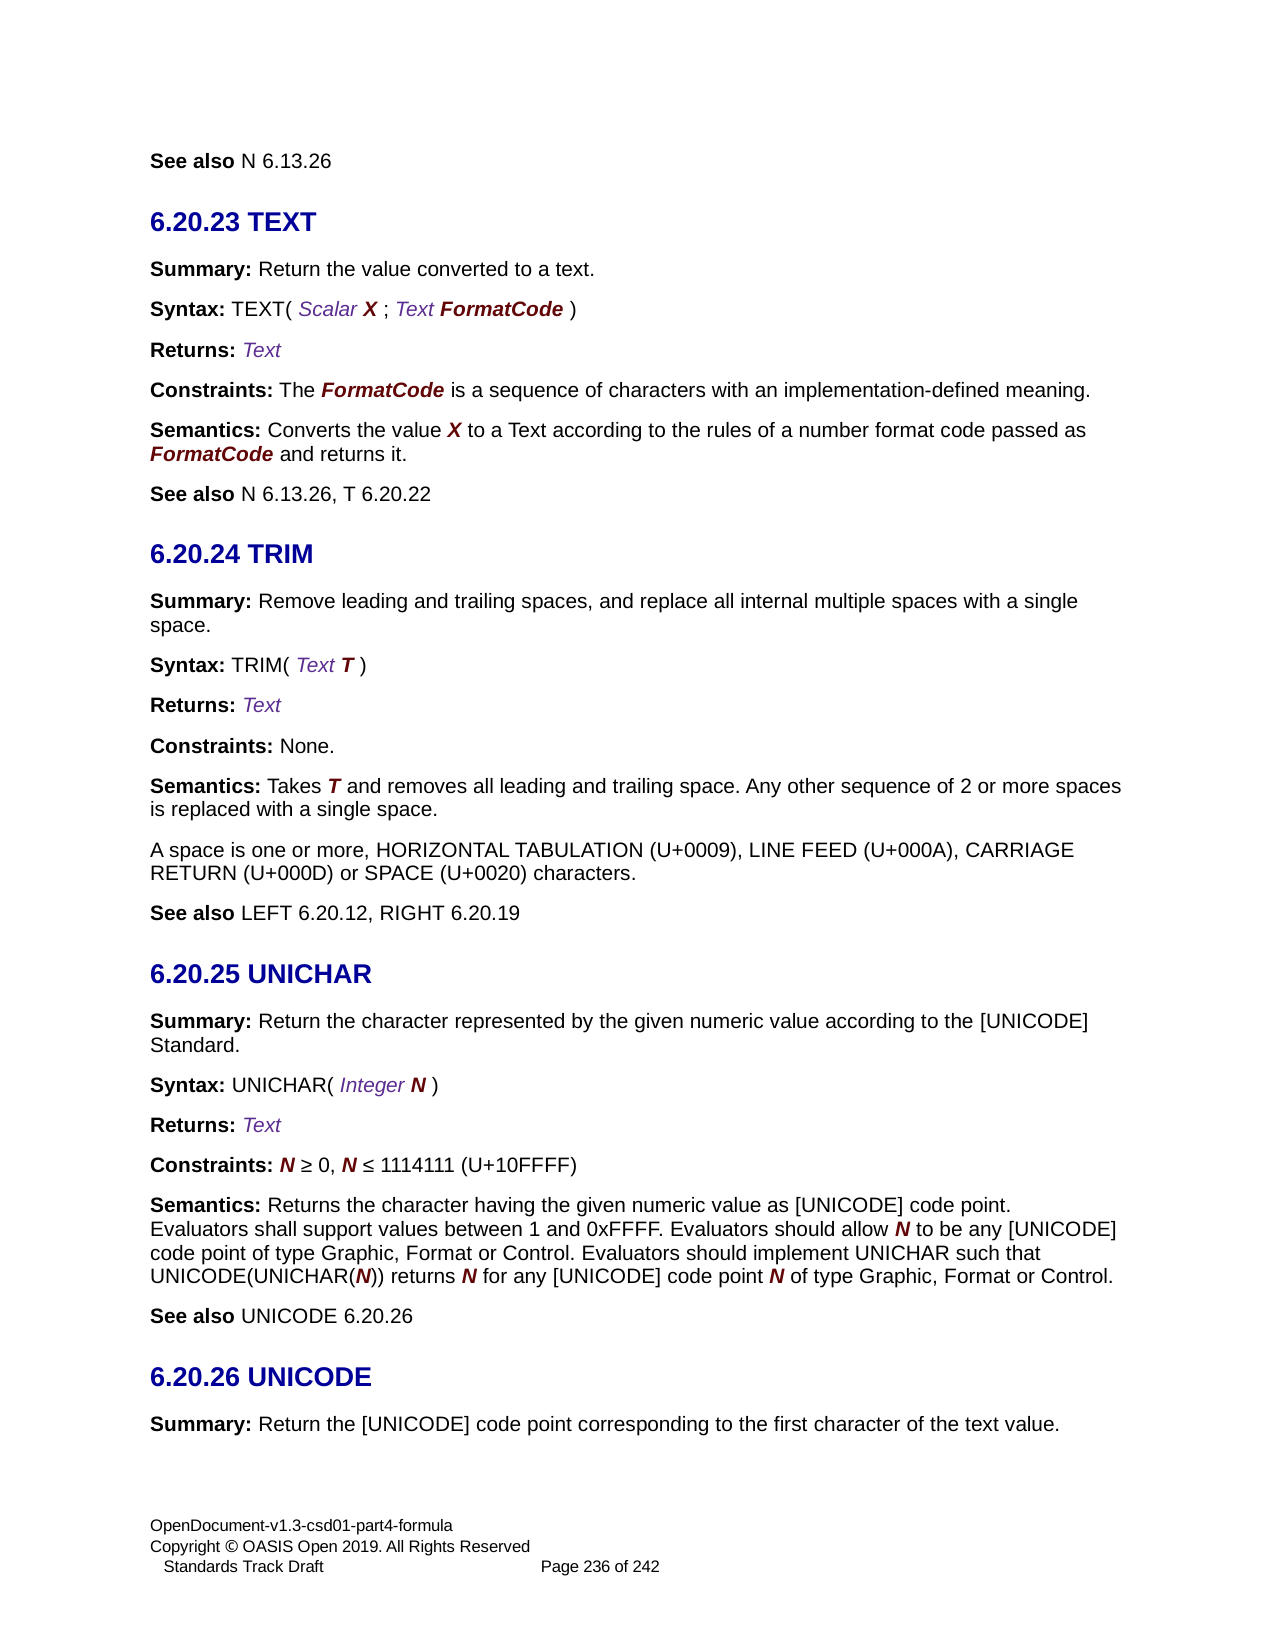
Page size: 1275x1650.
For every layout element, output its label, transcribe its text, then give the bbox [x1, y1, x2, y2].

subtitle TEXT [150, 207, 1125, 237]
text Summary: Return the character represented by the given numeric value according to the [UNICODE] Standard. [150, 1009, 1125, 1057]
text Constraints: None. [150, 734, 1125, 758]
subtitle UNICODE [150, 1362, 1125, 1392]
text Syntax: UNICHAR( Integer N ) [150, 1073, 1125, 1097]
text Returns: Text [150, 338, 1125, 362]
text Syntax: TRIM( Text T ) [150, 654, 1125, 677]
text Summary: Return the value converted to a text. [150, 258, 1125, 281]
text Semantics: Takes T and removes all leading and trailing space. Any other sequence of 2 or more spaces is replaced with a single space. [150, 774, 1125, 821]
text Semantics: Converts the value X to a Text according to the rules of a number format code passed as FormatCode and returns it. [150, 418, 1125, 466]
text Summary: Return the [UNICODE] code point corresponding to the first character of the text value. [150, 1412, 1125, 1436]
text See also N 6.13.26 [150, 150, 1125, 173]
text A space is one or more, HORIZONTAL TABULATION (U+0009), LINE FEED (U+000A), CARRIAGE RETURN (U+000D) or SPACE (U+0020) characters. [150, 838, 1125, 885]
text Semantics: Returns the character having the given numeric value as [UNICODE] code point. Evaluators shall support values between 1 and 0xFFFF. Evaluators should allow N to be any [UNICODE] code point of type Graphic, Format or Control. Evaluators should implement UNICHAR such that UNICODE(UNICHAR(N)) returns N for any [UNICODE] code point N of type Graphic, Format or Control. [150, 1194, 1125, 1288]
text Returns: Text [150, 694, 1125, 717]
text Constraints: N ≥ 0, N ≤ 1114111 (U+10FFFF) [150, 1154, 1125, 1177]
text See also N 6.13.26, T 6.20.22 [150, 482, 1125, 506]
text Constraints: The FormatCode is a sequence of characters with an implementation-defined meaning. [150, 378, 1125, 402]
text Summary: Remove leading and trailing spaces, and replace all internal multiple spaces with a single space. [150, 590, 1125, 637]
subtitle UNICHAR [150, 959, 1125, 989]
text See also UNICODE 6.20.26 [150, 1305, 1125, 1328]
text See also LEFT 6.20.12, RIGHT 6.20.19 [150, 902, 1125, 925]
text Returns: Text [150, 1113, 1125, 1137]
subtitle TRIM [150, 539, 1125, 569]
text Syntax: TEXT( Scalar X ; Text FormatCode ) [150, 298, 1125, 321]
